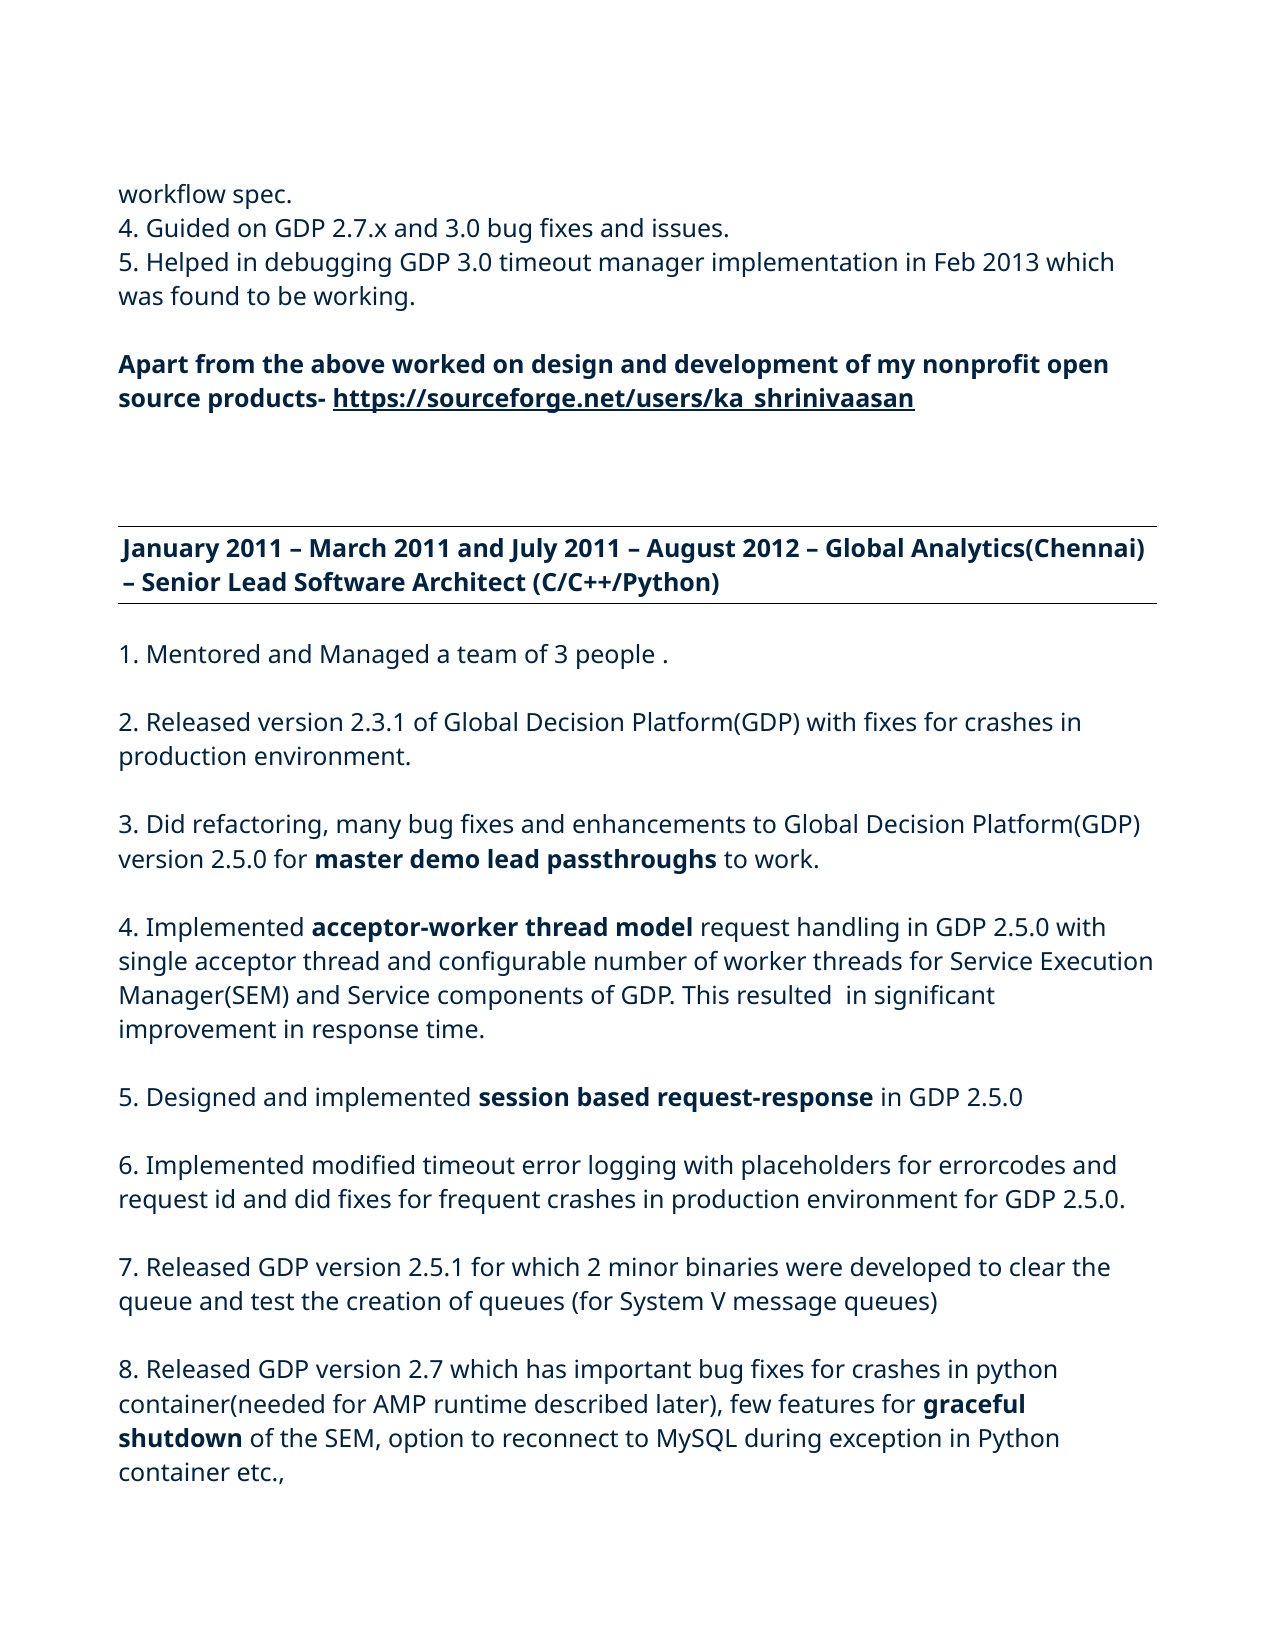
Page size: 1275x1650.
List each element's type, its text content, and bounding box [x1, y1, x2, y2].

text workflow spec. [118, 176, 1157, 210]
text Apart from the above worked on design and development of my nonprofit open source products- https://sourceforge.net/users/ka_shrinivaasan [118, 347, 1157, 415]
text 8. Released GDP version 2.7 which has important bug fixes for crashes in python container(needed for AMP runtime described later), few features for graceful shutdown of the SEM, option to reconnect to MySQL during exception in Python container etc., [118, 1352, 1157, 1488]
text 4. Guided on GDP 2.7.x and 3.0 bug fixes and issues. [118, 210, 1157, 244]
text 5. Helped in debugging GDP 3.0 timeout manager implementation in Feb 2013 which was found to be working. [118, 244, 1157, 313]
text 1. Mentored and Managed a team of 3 people . [118, 637, 1157, 671]
text 4. Implemented acceptor-worker thread model request handling in GDP 2.5.0 with single acceptor thread and configurable number of worker threads for Service Execution Manager(SEM) and Service components of GDP. This resulted in significant improvement in response time. [118, 909, 1157, 1046]
text 5. Designed and implemented session based request-response in GDP 2.5.0 [118, 1080, 1157, 1114]
text 2. Released version 2.3.1 of Global Decision Platform(GDP) with fixes for crashes in production environment. [118, 705, 1157, 773]
text 7. Released GDP version 2.5.1 for which 2 minor binaries were developed to clear the queue and test the creation of queues (for System V message queues) [118, 1250, 1157, 1318]
text 6. Implemented modified timeout error logging with placeholders for errorcodes and request id and did fixes for frequent crashes in production environment for GDP 2.5.0. [118, 1148, 1157, 1216]
text January 2011 – March 2011 and July 2011 – August 2012 – Global Analytics(Chennai) – Senior Lead Software Architect (C/C++/Python) [118, 527, 1157, 603]
text 3. Did refactoring, many bug fixes and enhancements to Global Decision Platform(GDP) version 2.5.0 for master demo lead passthroughs to work. [118, 807, 1157, 875]
